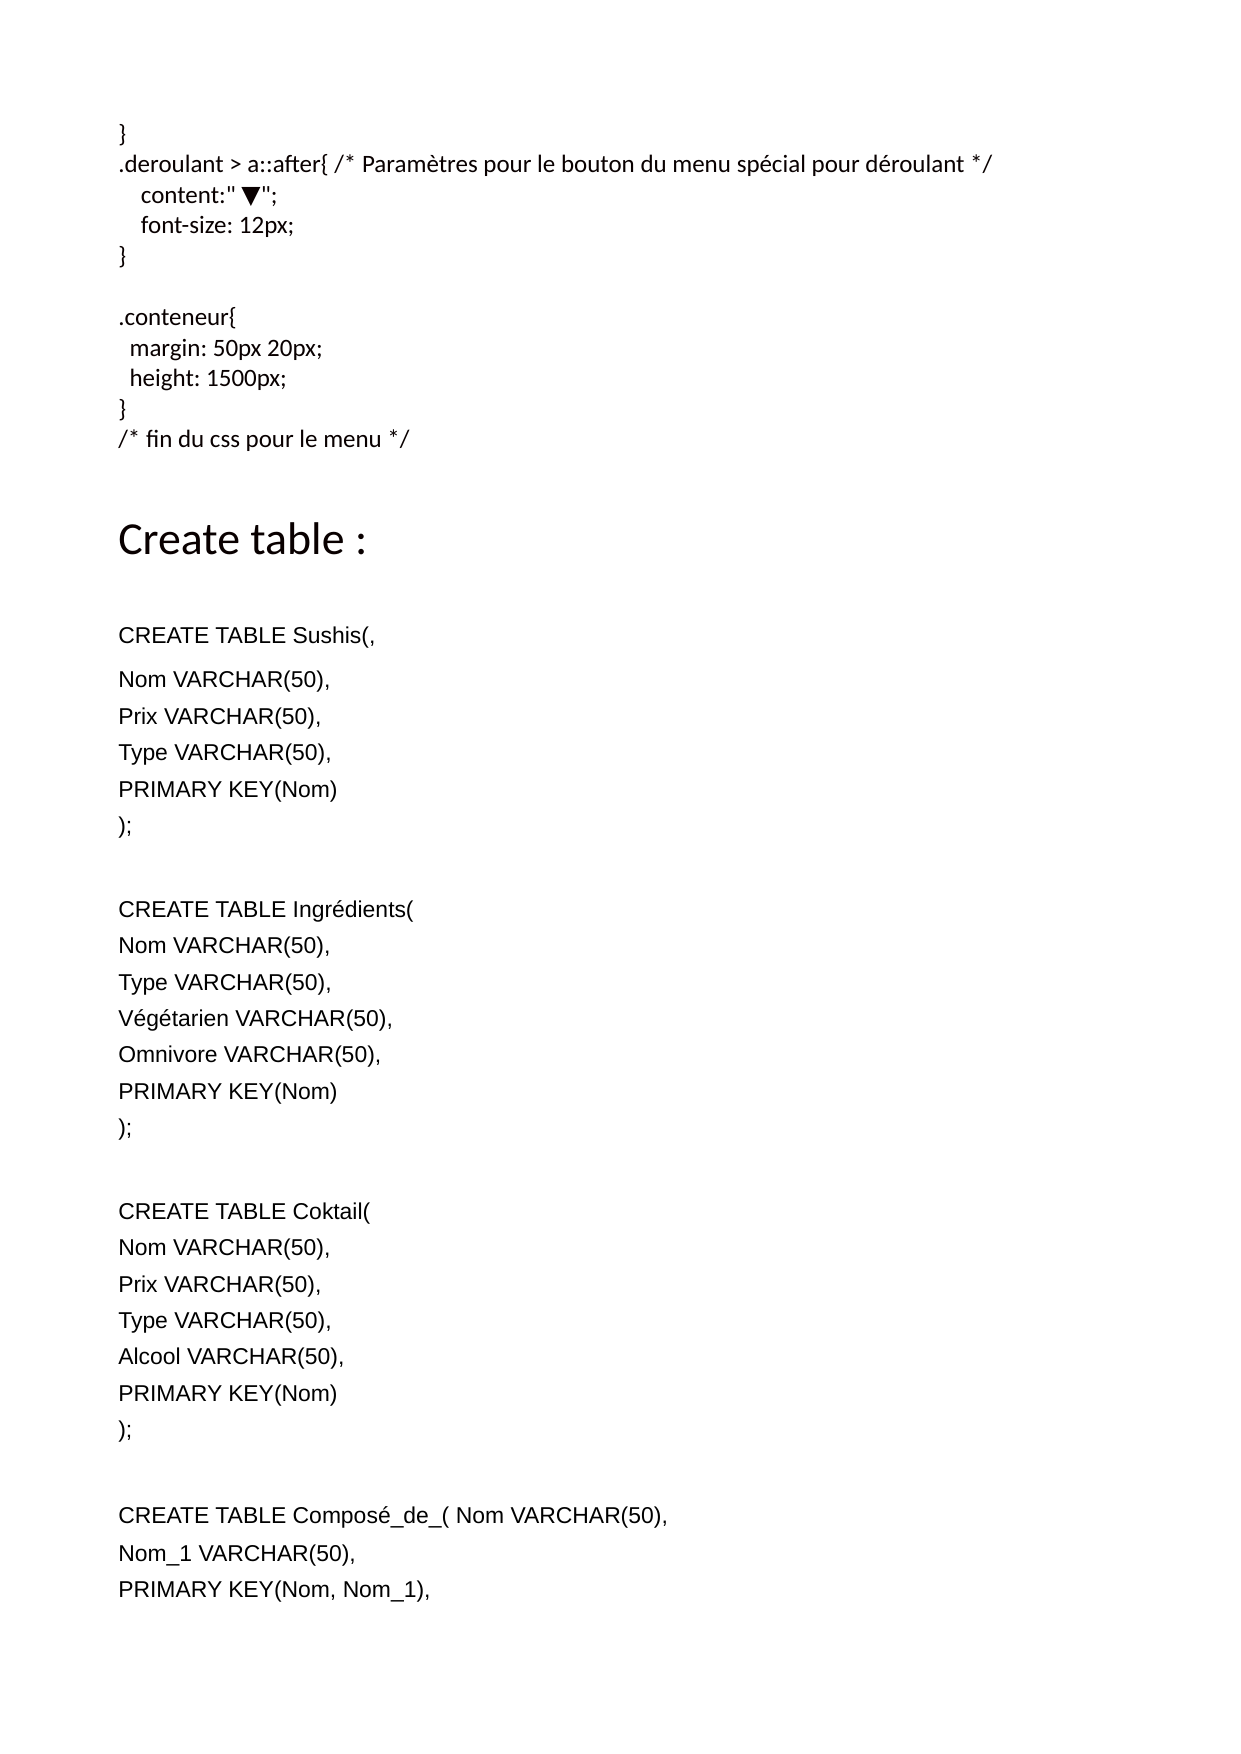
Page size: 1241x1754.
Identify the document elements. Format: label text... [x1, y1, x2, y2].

text CREATE TABLE Ingrédients( [118, 896, 1122, 922]
text Végétarien VARCHAR(50), [118, 1005, 1122, 1031]
text } [118, 393, 1122, 423]
text CREATE TABLE Composé_de_( Nom VARCHAR(50), [118, 1500, 1122, 1529]
text content:" ▼"; [118, 179, 1122, 210]
text Prix VARCHAR(50), [118, 1271, 1122, 1297]
text } [118, 118, 1122, 149]
text .deroulant > a::after{ /* Paramètres pour le bouton du menu spécial pour déroulant */ [118, 149, 1122, 179]
text PRIMARY KEY(Nom, Nom_1), [118, 1576, 1122, 1602]
text margin: 50px 20px; [118, 332, 1122, 362]
text Nom VARCHAR(50), [118, 666, 1122, 693]
text Type VARCHAR(50), [118, 1307, 1122, 1333]
text Alcool VARCHAR(50), [118, 1343, 1122, 1370]
text font-size: 12px; [118, 210, 1122, 240]
text Nom VARCHAR(50), [118, 932, 1122, 958]
text Nom_1 VARCHAR(50), [118, 1539, 1122, 1566]
text CREATE TABLE Coktail( [118, 1198, 1122, 1224]
text ); [118, 1114, 1122, 1140]
text Type VARCHAR(50), [118, 968, 1122, 995]
text height: 1500px; [118, 362, 1122, 393]
text PRIMARY KEY(Nom) [118, 1380, 1122, 1406]
text /* fin du css pour le menu */ [118, 423, 1122, 454]
text PRIMARY KEY(Nom) [118, 1078, 1122, 1104]
text Nom VARCHAR(50), [118, 1234, 1122, 1261]
text .conteneur{ [118, 301, 1122, 332]
text CREATE TABLE Sushis(, [118, 622, 1122, 648]
text PRIMARY KEY(Nom) [118, 776, 1122, 802]
text Prix VARCHAR(50), [118, 703, 1122, 729]
text } [118, 240, 1122, 271]
text ); [118, 1416, 1122, 1442]
text Omnivore VARCHAR(50), [118, 1041, 1122, 1068]
text Create table : [118, 510, 1122, 566]
text Type VARCHAR(50), [118, 739, 1122, 766]
text ); [118, 812, 1122, 838]
